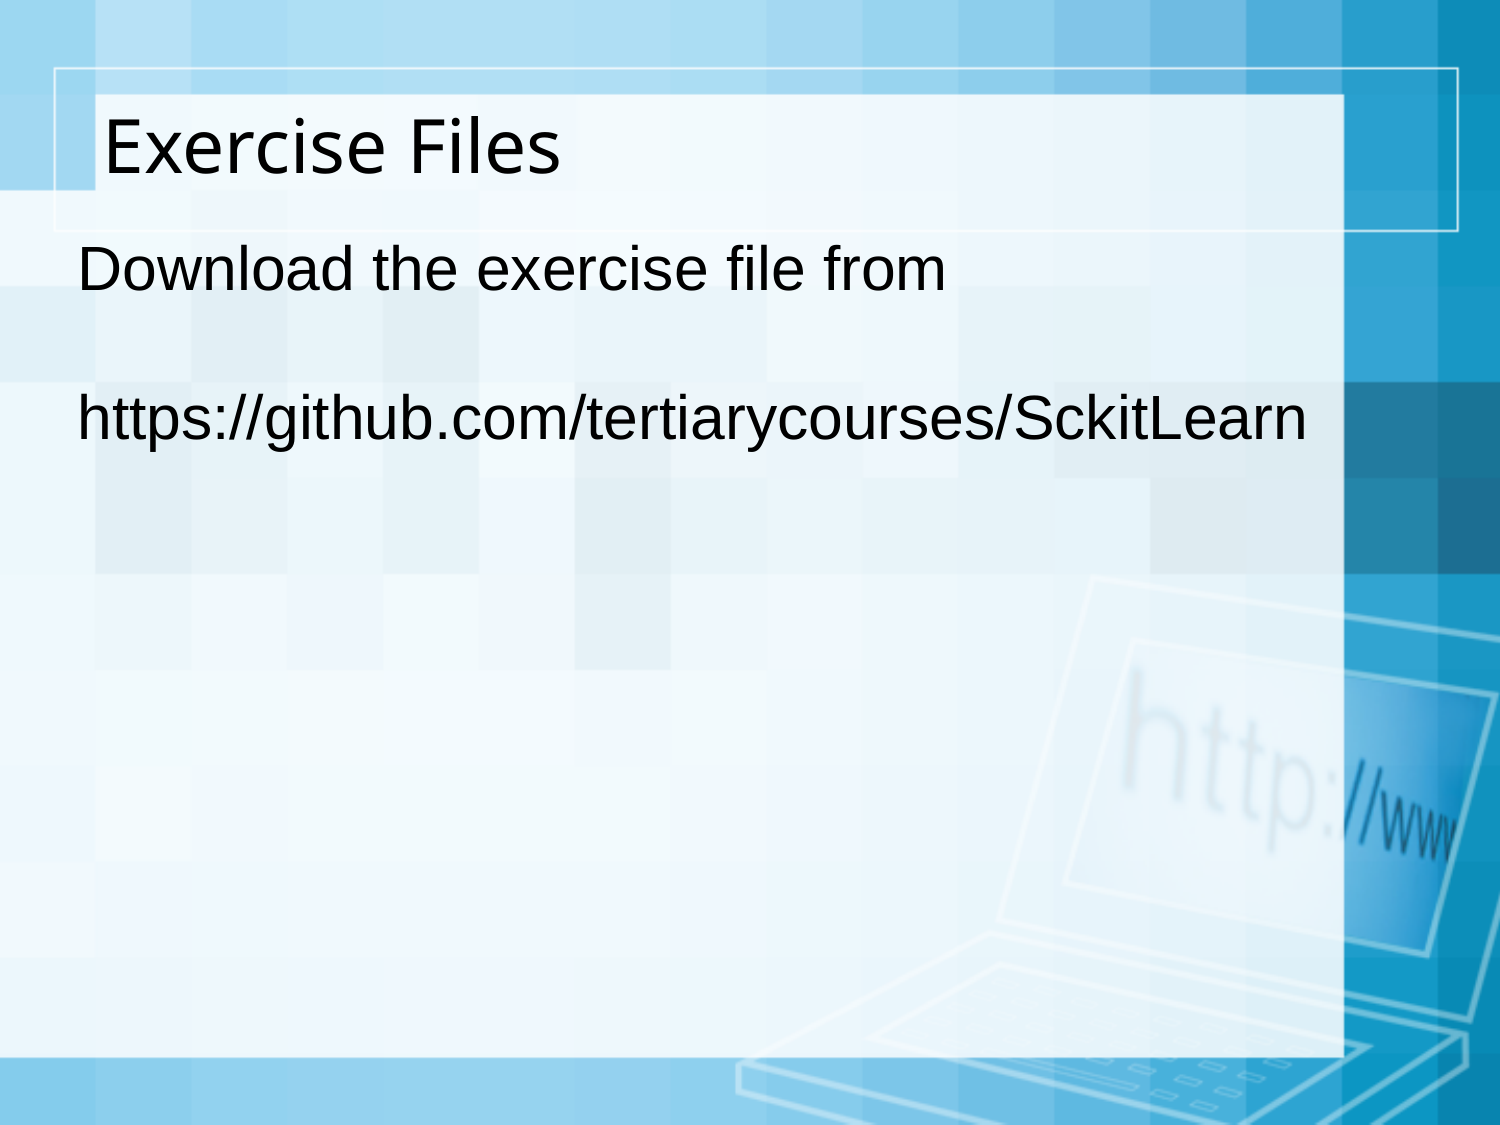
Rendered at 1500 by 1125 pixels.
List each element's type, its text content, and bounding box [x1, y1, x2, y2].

list Download the exercise file from https://github.com/tertiarycourses/SckitLearn [62, 212, 1338, 915]
picture [0, 0, 1500, 1125]
title Exercise Files [87, 87, 1338, 200]
